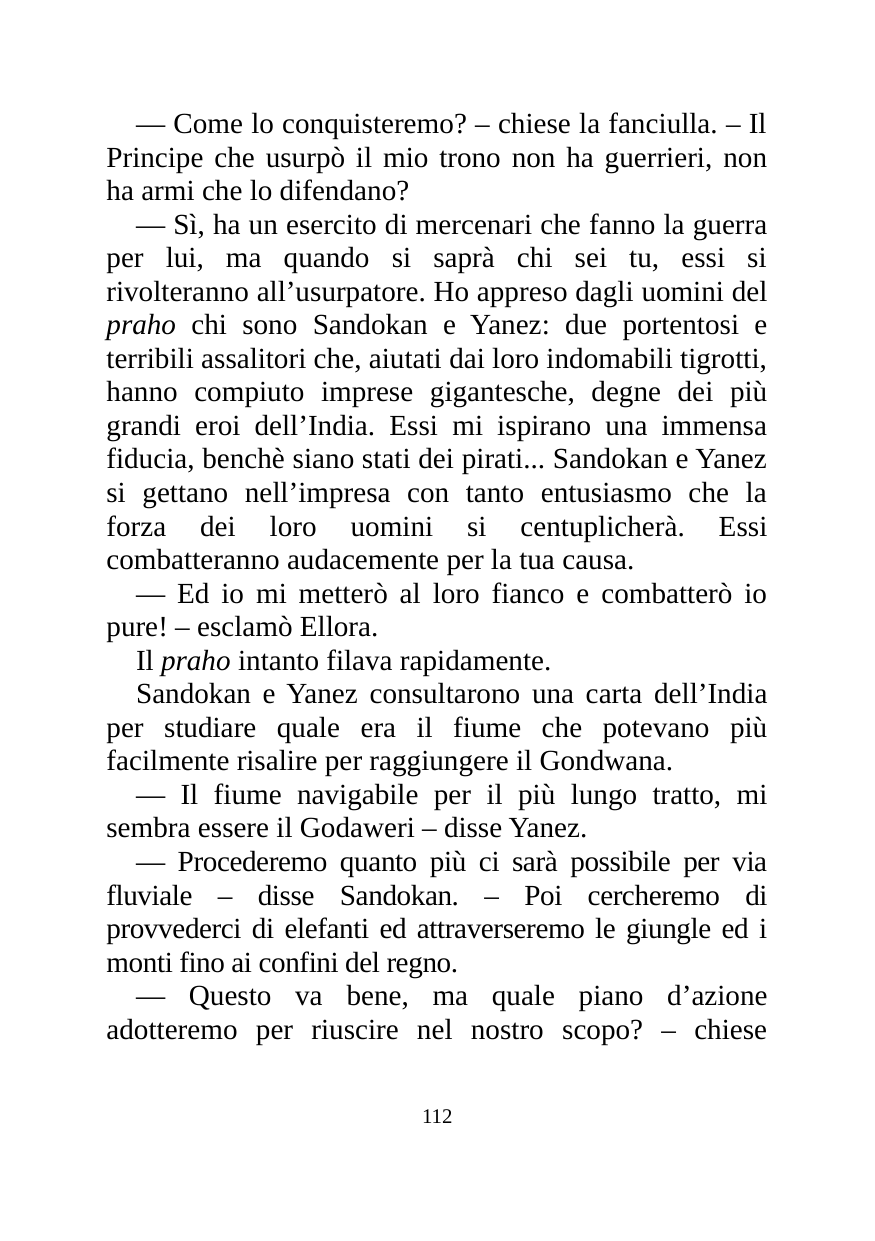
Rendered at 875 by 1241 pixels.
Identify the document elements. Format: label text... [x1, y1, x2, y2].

text — Questo va bene, ma quale piano d’azione adotteremo per riuscire nel nostro scopo? – chiese [106, 978, 768, 1045]
text Il praho intanto filava rapidamente. [106, 643, 768, 676]
text Sandokan e Yanez consultarono una carta dell’India per studiare quale era il fiume che potevano più facilmente risalire per raggiungere il Gondwana. [106, 676, 768, 777]
text — Come lo conquisteremo? – chiese la fanciulla. – Il Principe che usurpò il mio trono non ha guerrieri, non ha armi che lo difendano? [106, 106, 768, 207]
text — Ed io mi metterò al loro fianco e combatterò io pure! – esclamò Ellora. [106, 576, 768, 643]
text — Procederemo quanto più ci sarà possibile per via fluviale – disse Sandokan. – Poi cercheremo di provvederci di elefanti ed attraverseremo le giungle ed i monti fino ai confini del regno. [106, 844, 768, 978]
text — Il fiume navigabile per il più lungo tratto, mi sembra essere il Godaweri – disse Yanez. [106, 777, 768, 844]
text — Sì, ha un esercito di mercenari che fanno la guerra per lui, ma quando si saprà chi sei tu, essi si rivolteranno all’usurpatore. Ho appreso dagli uomini del praho chi sono Sandokan e Yanez: due portentosi e terribili assalitori che, aiutati dai loro indomabili tigrotti, hanno compiuto imprese gigantesche, degne dei più grandi eroi dell’India. Essi mi ispirano una immensa fiducia, benchè siano stati dei pirati... Sandokan e Yanez si gettano nell’impresa con tanto entusiasmo che la forza dei loro uomini si centuplicherà. Essi combatteranno audacemente per la tua causa. [106, 207, 768, 576]
